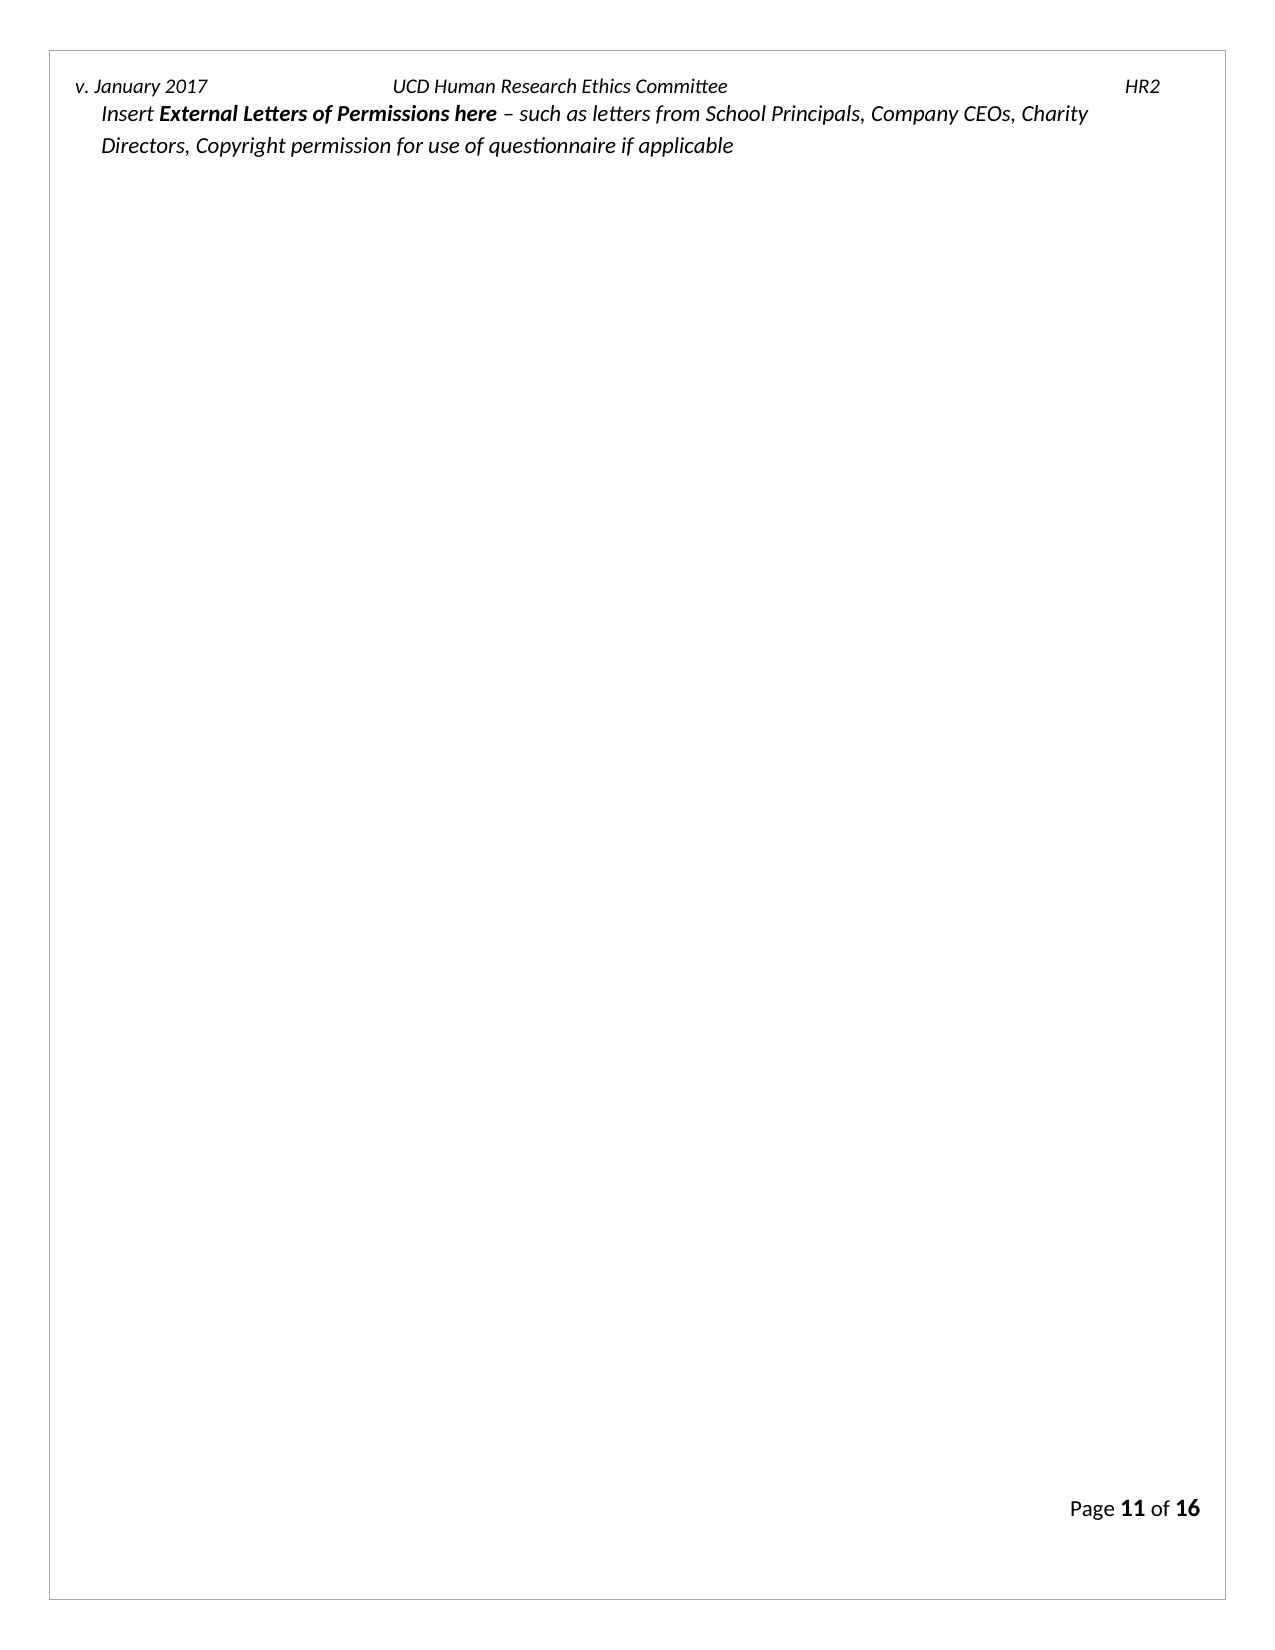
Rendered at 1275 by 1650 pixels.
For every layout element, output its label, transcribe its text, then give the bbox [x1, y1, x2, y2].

text Insert External Letters of Permissions here – such as letters from School Principals, Company CEOs, Charity Directors, Copyright permission for use of questionnaire if applicable [101, 99, 1174, 159]
